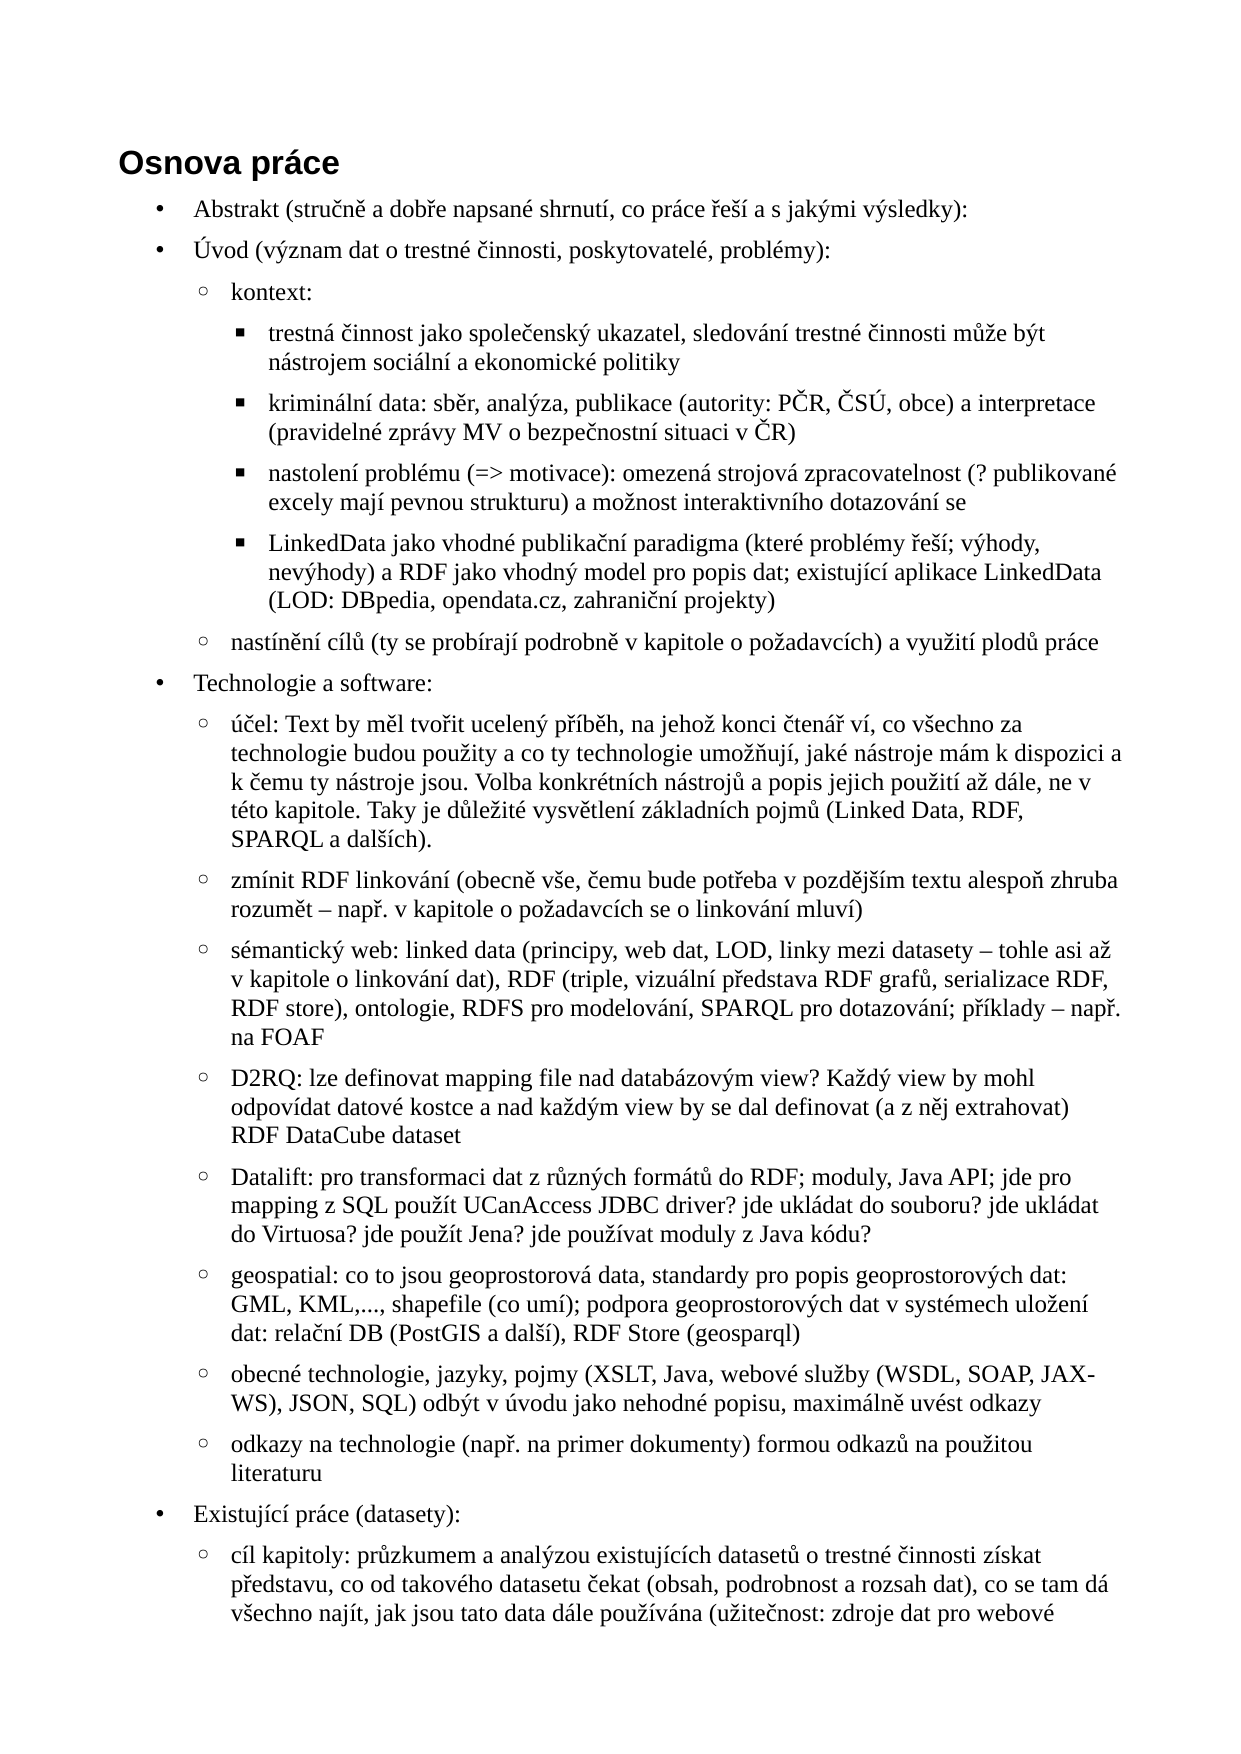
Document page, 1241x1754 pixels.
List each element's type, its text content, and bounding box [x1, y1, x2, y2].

list Úvod (význam dat o trestné činnosti, poskytovatelé, problémy): [156, 236, 1122, 264]
subtitle Osnova práce [118, 143, 1122, 182]
list geospatial: co to jsou geoprostorová data, standardy pro popis geoprostorových dat: GML, KML,..., shapefile (co umí); podpora geoprostorových dat v systémech uložení dat: relační DB (PostGIS a další), RDF Store (geosparql) [193, 1261, 1122, 1347]
list D2RQ: lze definovat mapping file nad databázovým view? Každý view by mohl odpovídat datové kostce a nad každým view by se dal definovat (a z něj extrahovat) RDF DataCube dataset [193, 1063, 1122, 1149]
list nastínění cílů (ty se probírají podrobně v kapitole o požadavcích) a využití plodů práce [193, 627, 1122, 656]
list Abstrakt (stručně a dobře napsané shrnutí, co práce řeší a s jakými výsledky): [156, 194, 1122, 223]
list trestná činnost jako společenský ukazatel, sledování trestné činnosti může být nástrojem sociální a ekonomické politiky [231, 318, 1122, 376]
list odkazy na technologie (např. na primer dokumenty) formou odkazů na použitou literaturu [193, 1429, 1122, 1487]
list Technologie a software: [156, 668, 1122, 697]
list sémantický web: linked data (principy, web dat, LOD, linky mezi datasety – tohle asi až v kapitole o linkování dat), RDF (triple, vizuální představa RDF grafů, serializace RDF, RDF store), ontologie, RDFS pro modelování, SPARQL pro dotazování; příklady – např. na FOAF [193, 936, 1122, 1051]
list obecné technologie, jazyky, pojmy (XSLT, Java, webové služby (WSDL, SOAP, JAX-WS), JSON, SQL) odbýt v úvodu jako nehodné popisu, maximálně uvést odkazy [193, 1359, 1122, 1417]
list nastolení problému (=> motivace): omezená strojová zpracovatelnost (? publikované excely mají pevnou strukturu) a možnost interaktivního dotazování se [231, 458, 1122, 516]
list Existující práce (datasety): [156, 1499, 1122, 1528]
list účel: Text by měl tvořit ucelený příběh, na jehož konci čtenář ví, co všechno za technologie budou použity a co ty technologie umožňují, jaké nástroje mám k dispozici a k čemu ty nástroje jsou. Volba konkrétních nástrojů a popis jejich použití až dále, ne v této kapitole. Taky je důležité vysvětlení základních pojmů (Linked Data, RDF, SPARQL a dalších). [193, 709, 1122, 853]
list kriminální data: sběr, analýza, publikace (autority: PČR, ČSÚ, obce) a interpretace (pravidelné zprávy MV o bezpečnostní situaci v ČR) [231, 388, 1122, 446]
list kontext: [193, 277, 1122, 306]
list LinkedData jako vhodné publikační paradigma (které problémy řeší; výhody, nevýhody) a RDF jako vhodný model pro popis dat; existující aplikace LinkedData (LOD: DBpedia, opendata.cz, zahraniční projekty) [231, 528, 1122, 614]
list zmínit RDF linkování (obecně vše, čemu bude potřeba v pozdějším textu alespoň zhruba rozumět – např. v kapitole o požadavcích se o linkování mluví) [193, 866, 1122, 923]
list cíl kapitoly: průzkumem a analýzou existujících datasetů o trestné činnosti získat představu, co od takového datasetu čekat (obsah, podrobnost a rozsah dat), co se tam dá všechno najít, jak jsou tato data dále používána (užitečnost: zdroje dat pro webové [193, 1541, 1122, 1627]
list Datalift: pro transformaci dat z různých formátů do RDF; moduly, Java API; jde pro mapping z SQL použít UCanAccess JDBC driver? jde ukládat do souboru? jde ukládat do Virtuosa? jde použít Jena? jde používat moduly z Java kódu? [193, 1162, 1122, 1248]
